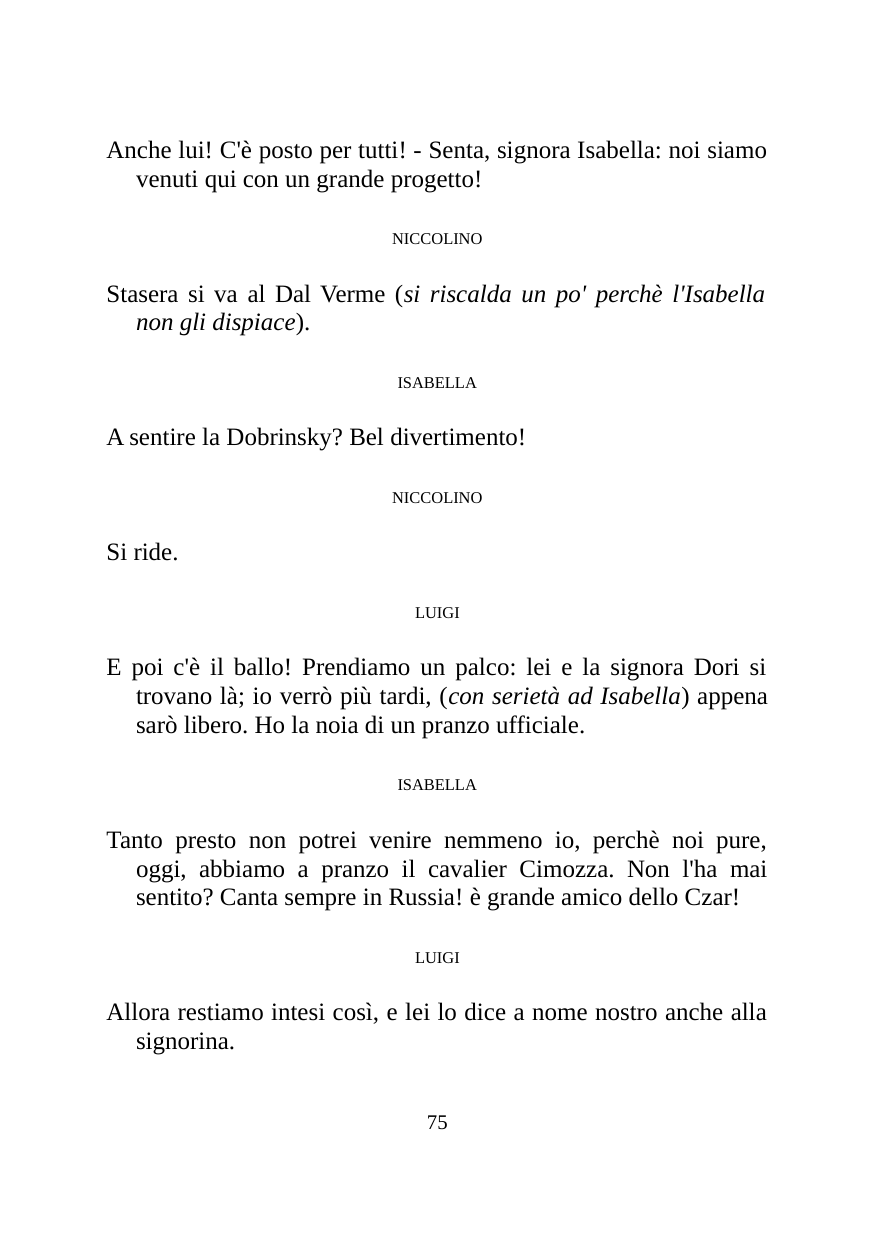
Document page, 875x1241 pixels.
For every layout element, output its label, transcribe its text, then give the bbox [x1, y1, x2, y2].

text luigi [106, 595, 768, 624]
text niccolino [106, 221, 768, 250]
text Tanto presto non potrei venire nemmeno io, perchè noi pure, oggi, abbiamo a pranzo il cavalier Cimozza. Non l'ha mai sentito? Canta sempre in Russia! è grande amico dello Czar! [106, 825, 768, 911]
text isabella [106, 767, 768, 796]
text isabella [106, 365, 768, 394]
text Stasera si va al Dal Verme (si riscalda un po' perchè l'Isabella non gli dispiace). [106, 279, 768, 336]
text Anche lui! C'è posto per tutti! - Senta, signora Isabella: noi siamo venuti qui con un grande progetto! [106, 135, 768, 192]
text Allora restiamo intesi così, e lei lo dice a nome nostro anche alla signorina. [106, 997, 768, 1055]
text Si ride. [106, 537, 768, 566]
text E poi c'è il ballo! Prendiamo un palco: lei e la signora Dori si trovano là; io verrò più tardi, (con serietà ad Isabella) appena sarò libero. Ho la noia di un pranzo ufficiale. [106, 652, 768, 739]
text niccolino [106, 480, 768, 509]
text A sentire la Dobrinsky? Bel divertimento! [106, 422, 768, 451]
text luigi [106, 940, 768, 969]
